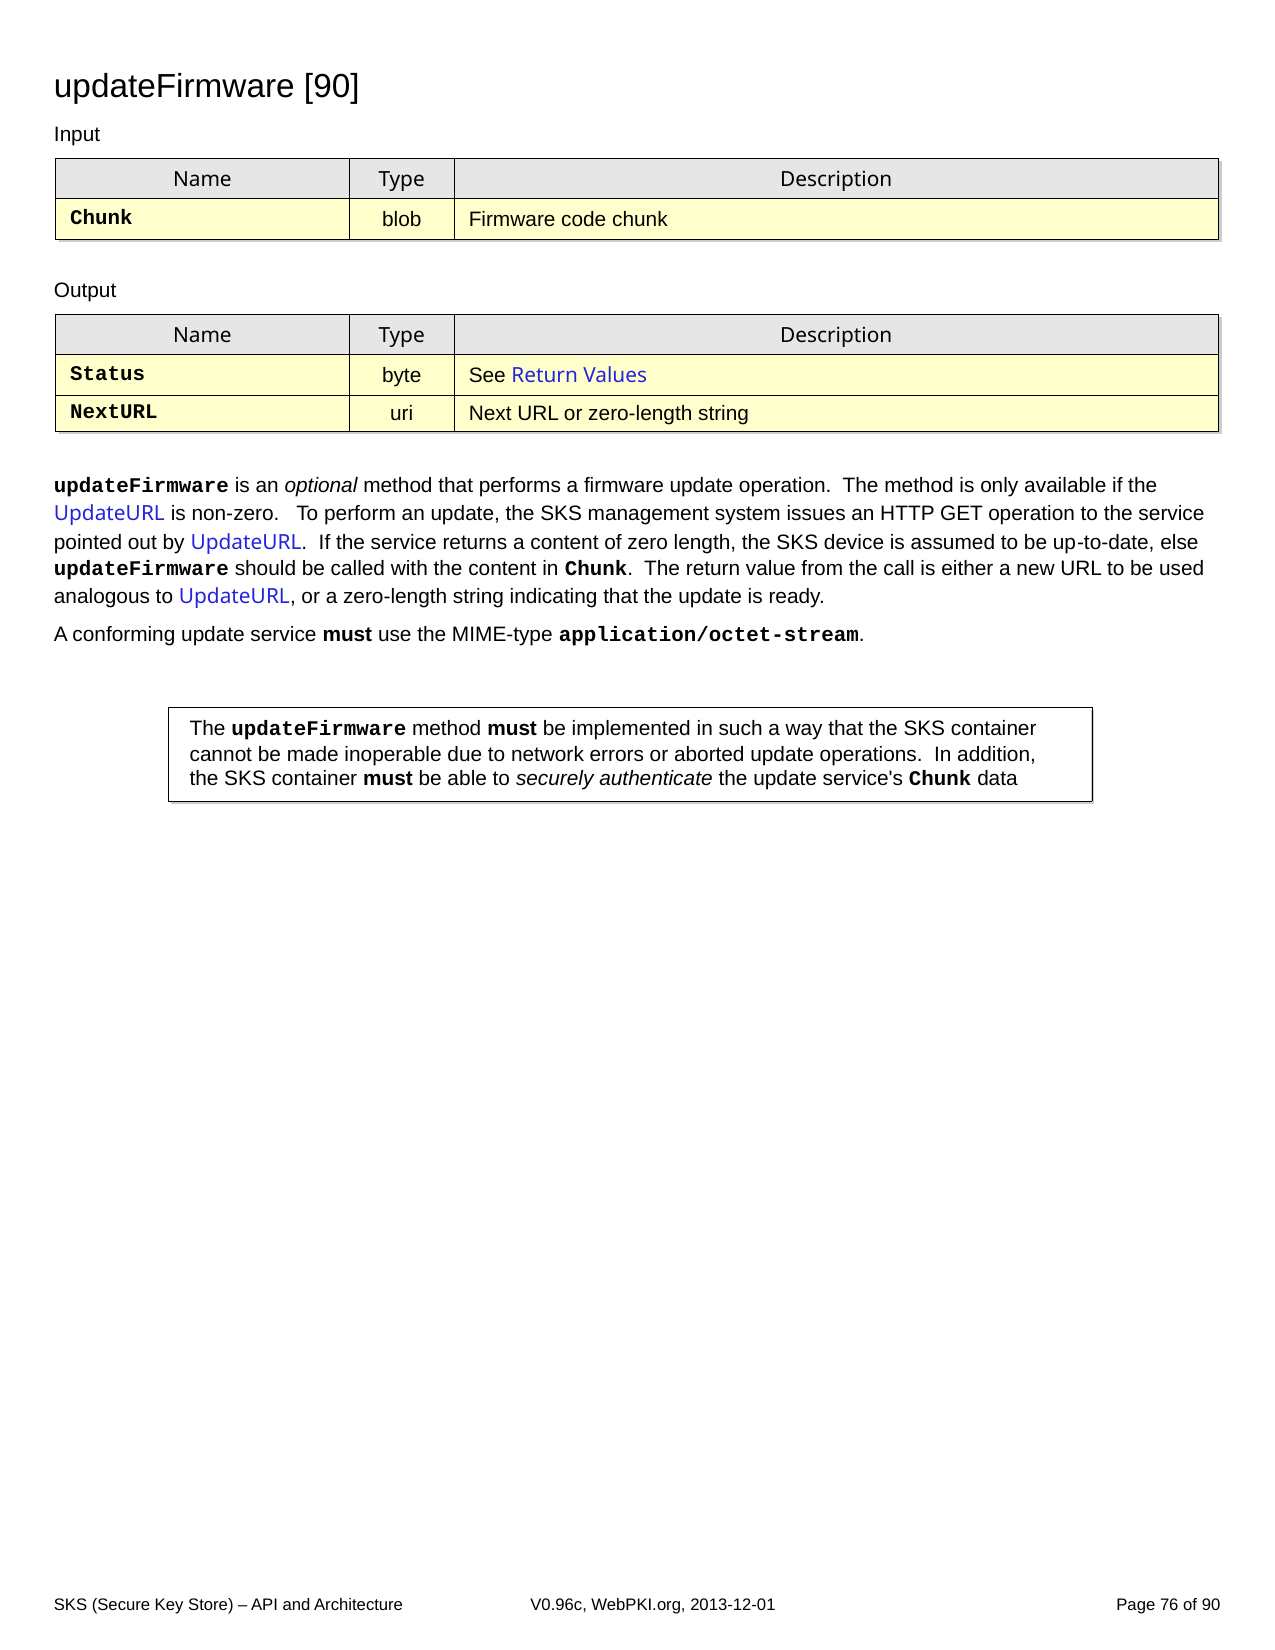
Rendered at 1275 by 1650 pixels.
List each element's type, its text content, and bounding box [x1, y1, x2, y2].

table_cell Next URL or zero-length string [455, 396, 1218, 431]
table_header Description [455, 159, 1218, 198]
table_cell blob [350, 199, 454, 239]
table_header Type [350, 159, 454, 198]
text Input [54, 122, 1221, 146]
table_cell Status [56, 355, 349, 395]
text updateFirmware is an optional method that performs a firmware update operation. The method is only available if the UpdateURL is non-zero. To perform an update, the SKS management system issues an HTTP GET operation to the service pointed out by UpdateURL. If the service returns a content of zero length, the SKS device is assumed to be up‑to‑date, else updateFirmware should be called with the content in Chunk. The return value from the call is either a new URL to be used analogous to UpdateURL, or a zero-length string indicating that the update is ready. [54, 470, 1221, 610]
text Output [54, 278, 1221, 302]
table_header Description [455, 315, 1218, 354]
table_header Name [56, 159, 349, 198]
table_header The updateFirmware method must be implemented in such a way that the SKS container cannot be made inoperable due to network errors or aborted update operations. In addition, the SKS container must be able to securely authenticate the update service's Chunk data [169, 708, 1092, 801]
table_cell Chunk [56, 199, 349, 239]
subtitle updateFirmware [90] [54, 66, 1221, 104]
table_header Type [350, 315, 454, 354]
table_cell Firmware code chunk [455, 199, 1218, 239]
table_cell NextURL [56, 396, 349, 431]
table_cell uri [350, 396, 454, 431]
text A conforming update service must use the MIME-type application/octet-stream. [54, 621, 1221, 647]
table_cell byte [350, 355, 454, 395]
table_cell See Return Values [455, 355, 1218, 395]
table_header Name [56, 315, 349, 354]
